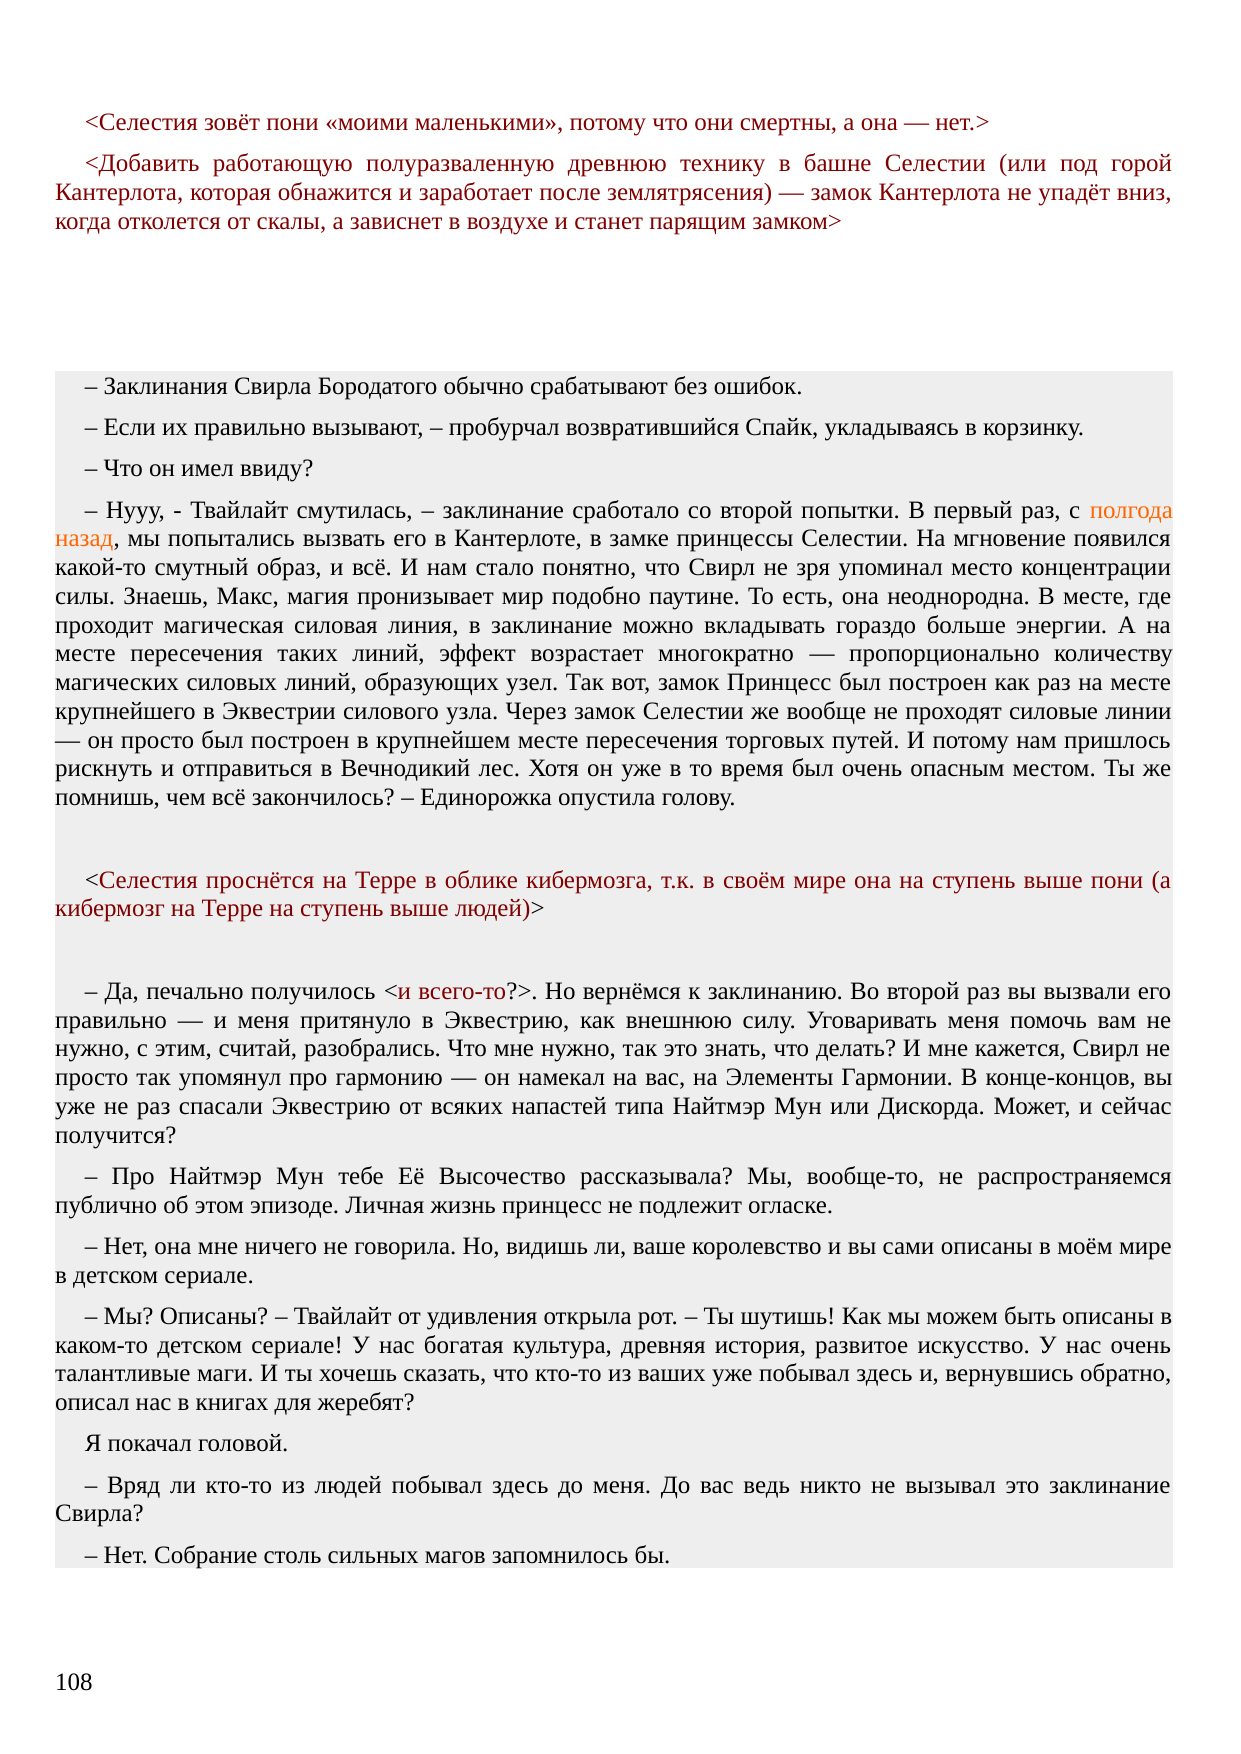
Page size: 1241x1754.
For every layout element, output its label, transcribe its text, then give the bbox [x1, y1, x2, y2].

text – Нет, она мне ничего не говорила. Но, видишь ли, ваше королевство и вы сами описаны в моём мире в детском сериале. [55, 1231, 1173, 1288]
text – Что он имел ввиду? [55, 453, 1173, 482]
text <Селестия зовёт пони «моими маленькими», потому что они смертны, а она — нет.> [55, 107, 1173, 136]
text – Про Найтмэр Мун тебе Её Высочество рассказывала? Мы, вообще-то, не распространяемся публично об этом эпизоде. Личная жизнь принцесс не подлежит огласке. [55, 1161, 1173, 1218]
text – Если их правильно вызывают, – пробурчал возвратившийся Спайк, укладываясь в корзинку. [55, 412, 1173, 441]
text – Да, печально получилось <и всего-то?>. Но вернёмся к заклинанию. Во второй раз вы вызвали его правильно — и меня притянуло в Эквестрию, как внешнюю силу. Уговаривать меня помочь вам не нужно, с этим, считай, разобрались. Что мне нужно, так это знать, что делать? И мне кажется, Свирл не просто так упомянул про гармонию — он намекал на вас, на Элементы Гармонии. В конце-концов, вы уже не раз спасали Эквестрию от всяких напастей типа Найтмэр Мун или Дискорда. Может, и сейчас получится? [55, 976, 1173, 1148]
text <Селестия проснётся на Терре в облике кибермозга, т.к. в своём мире она на ступень выше пони (а кибермозг на Терре на ступень выше людей)> [55, 865, 1173, 922]
text – Нет. Собрание столь сильных магов запомнилось бы. [55, 1540, 1173, 1568]
text Я покачал головой. [55, 1428, 1173, 1457]
text – Нууу, - Твайлайт смутилась, – заклинание сработало со второй попытки. В первый раз, с полгода назад, мы попытались вызвать его в Кантерлоте, в замке принцессы Селестии. На мгновение появился какой-то смутный образ, и всё. И нам стало понятно, что Свирл не зря упоминал место концентрации силы. Знаешь, Макс, магия пронизывает мир подобно паутине. То есть, она неоднородна. В месте, где проходит магическая силовая линия, в заклинание можно вкладывать гораздо больше энергии. А на месте пересечения таких линий, эффект возрастает многократно — пропорционально количеству магических силовых линий, образующих узел. Так вот, замок Принцесс был построен как раз на месте крупнейшего в Эквестрии силового узла. Через замок Селестии же вообще не проходят силовые линии — он просто был построен в крупнейшем месте пересечения торговых путей. И потому нам пришлось рискнуть и отправиться в Вечнодикий лес. Хотя он уже в то время был очень опасным местом. Ты же помнишь, чем всё закончилось? – Единорожка опустила голову. [55, 495, 1173, 811]
text <Добавить работающую полуразваленную древнюю технику в башне Селестии (или под горой Кантерлота, которая обнажится и заработает после землятрясения) — замок Кантерлота не упадёт вниз, когда отколется от скалы, а зависнет в воздухе и станет парящим замком> [55, 148, 1173, 235]
text – Мы? Описаны? – Твайлайт от удивления открыла рот. – Ты шутишь! Как мы можем быть описаны в каком-то детском сериале! У нас богатая культура, древняя история, развитое искусство. У нас очень талантливые маги. И ты хочешь сказать, что кто-то из ваших уже побывал здесь и, вернувшись обратно, описал нас в книгах для жеребят? [55, 1301, 1173, 1416]
text – Заклинания Свирла Бородатого обычно срабатывают без ошибок. [55, 371, 1173, 400]
text – Вряд ли кто-то из людей побывал здесь до меня. До вас ведь никто не вызывал это заклинание Свирла? [55, 1470, 1173, 1527]
